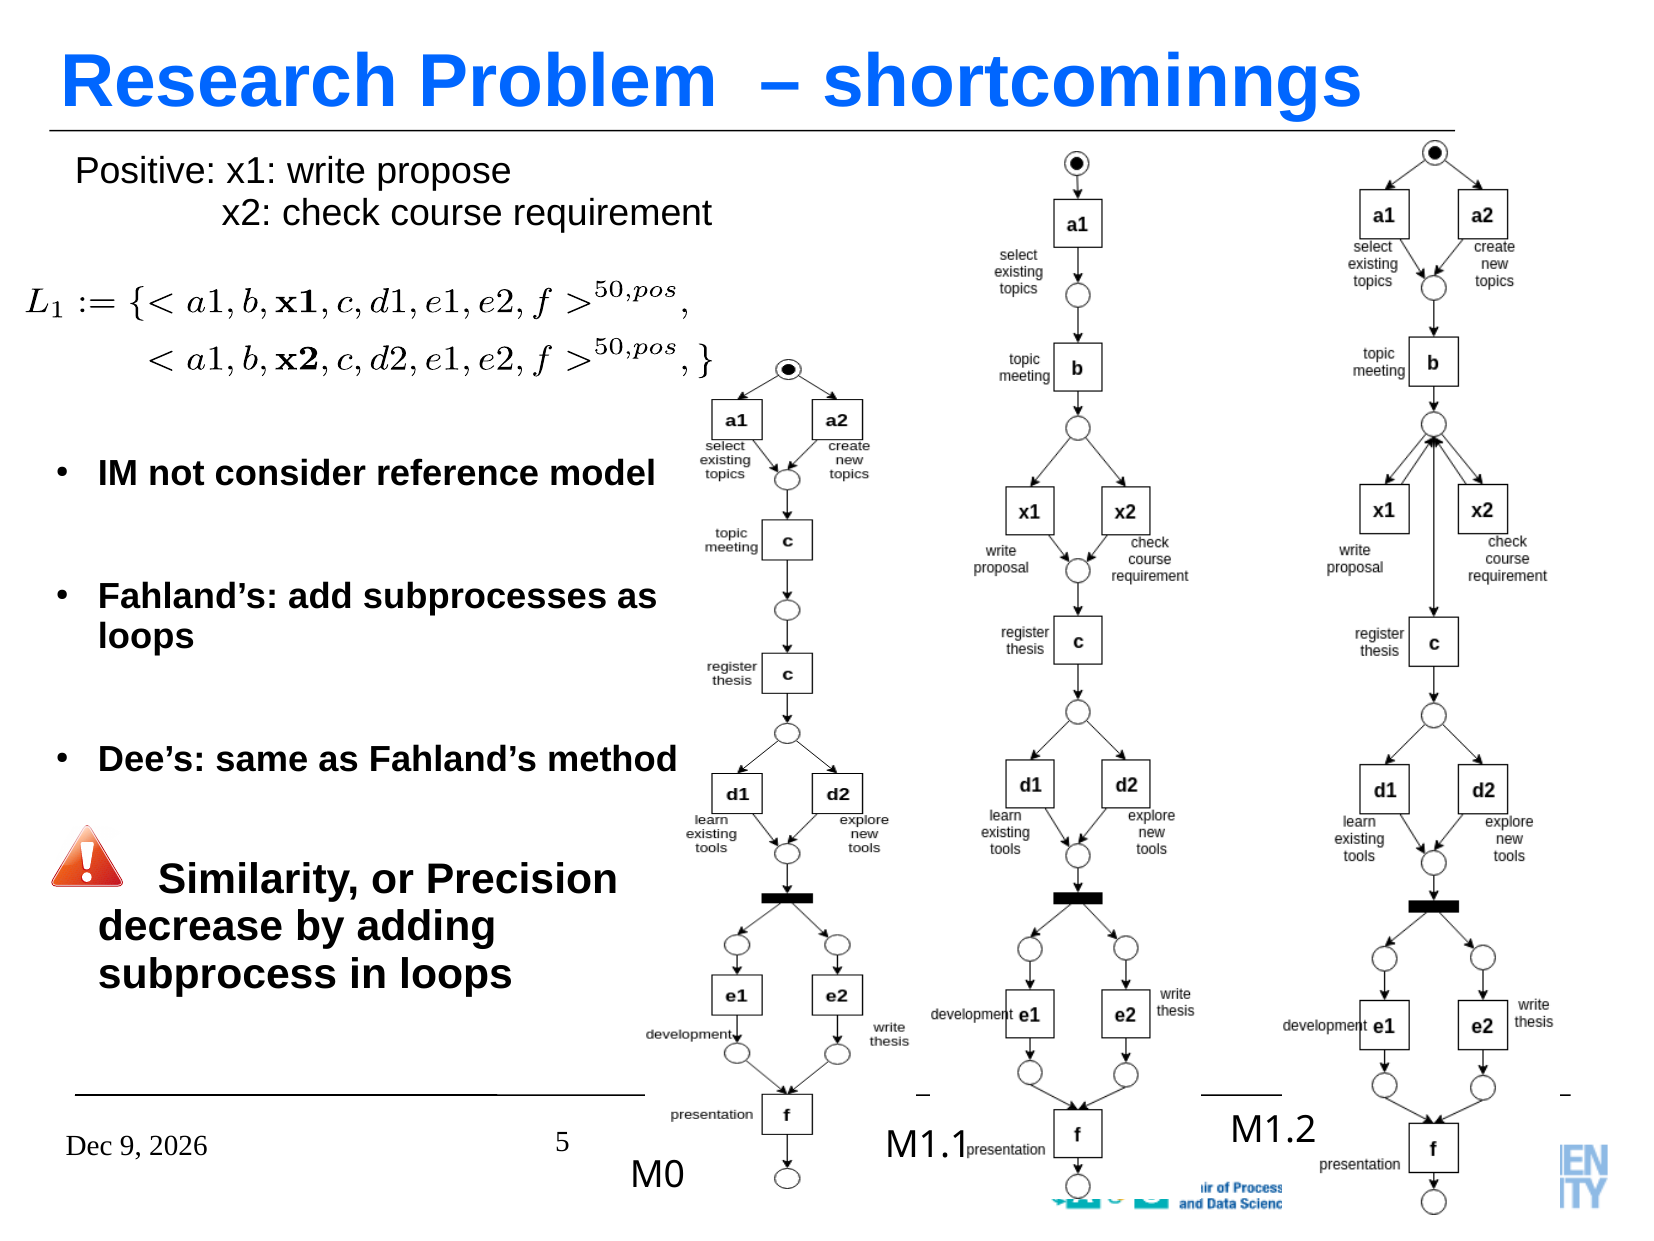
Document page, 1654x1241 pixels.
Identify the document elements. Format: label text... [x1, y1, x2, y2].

title Research Problem – shortcominngs [60, 30, 1549, 131]
text_box [23, 281, 715, 379]
text_box M1.1 [870, 1110, 991, 1171]
text_box M1.2 [1215, 1095, 1336, 1156]
picture [39, 810, 136, 906]
picture [645, 359, 916, 1189]
list IM not consider reference model Fahland’s: add subprocesses as loops Dee’s: same as Fahland’s method Similarity, or Precision decrease by adding subprocess in loops [41, 379, 706, 1006]
text_box Positive: x1: write propose x2: check course requirement [60, 141, 781, 283]
picture [930, 140, 1647, 1241]
text_box M0 [615, 1140, 736, 1201]
